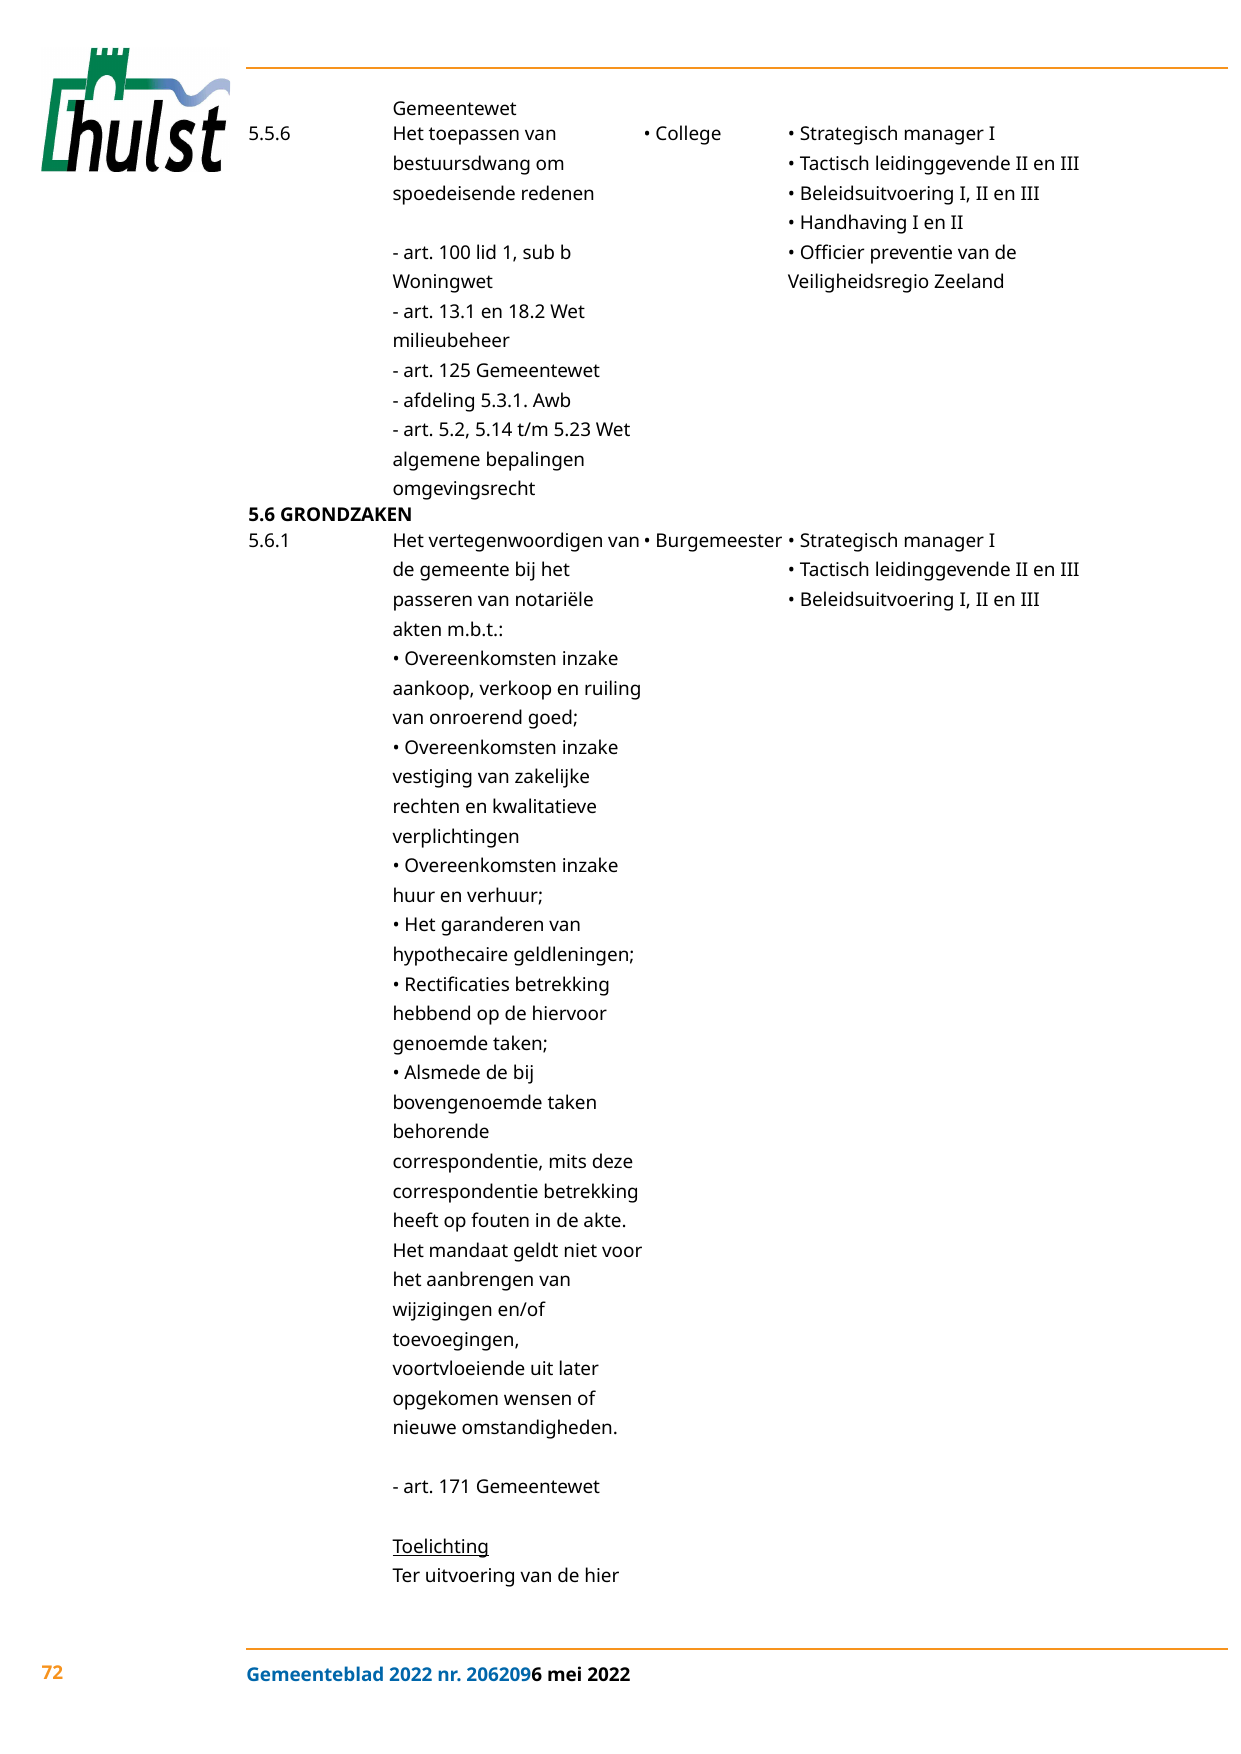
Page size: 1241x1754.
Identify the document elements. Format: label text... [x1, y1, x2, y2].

table_cell Het vertegenwoordigen van de gemeente bij het passeren van notariële akten m.b.t.: • Overeenkomsten inzake aankoop, verkoop en ruiling van onroerend goed; • Overeenkomsten inzake vestiging van zakelijke rechten en kwalitatieve verplichtingen • Overeenkomsten inzake huur en verhuur; • Het garanderen van hypothecaire geldleningen; • Rectificaties betrekking hebbend op de hiervoor genoemde taken; • Alsmede de bij bovengenoemde taken behorende correspondentie, mits deze correspondentie betrekking heeft op fouten in de akte. Het mandaat geldt niet voor het aanbrengen van wijzigingen en/of toevoegingen, voortvloeiende uit later opgekomen wensen of nieuwe omstandigheden. - art. 171 Gemeentewet Toelichting Ter uitvoering van de hier [392, 527, 643, 1588]
table_cell • Burgemeester [643, 527, 788, 1588]
table_cell [643, 95, 788, 121]
table_cell 5.6.1 [248, 527, 392, 1588]
table_cell • College [643, 121, 788, 501]
table_cell Gemeentewet [392, 95, 643, 121]
table_cell [248, 95, 392, 121]
table_cell • Strategisch manager I • Tactisch leidinggevende II en III • Beleidsuitvoering I, II en III [788, 527, 1152, 1588]
picture [41, 47, 231, 172]
table_cell 5.5.6 [248, 121, 392, 501]
table_cell 5.6 GRONDZAKEN [248, 501, 1152, 527]
table_cell Het toepassen van bestuursdwang om spoedeisende redenen - art. 100 lid 1, sub b Woningwet - art. 13.1 en 18.2 Wet milieubeheer - art. 125 Gemeentewet - afdeling 5.3.1. Awb - art. 5.2, 5.14 t/m 5.23 Wet algemene bepalingen omgevingsrecht [392, 121, 643, 501]
table_cell • Strategisch manager I • Tactisch leidinggevende II en III • Beleidsuitvoering I, II en III • Handhaving I en II • Officier preventie van de Veiligheidsregio Zeeland [788, 121, 1152, 501]
table_cell [788, 95, 1152, 121]
